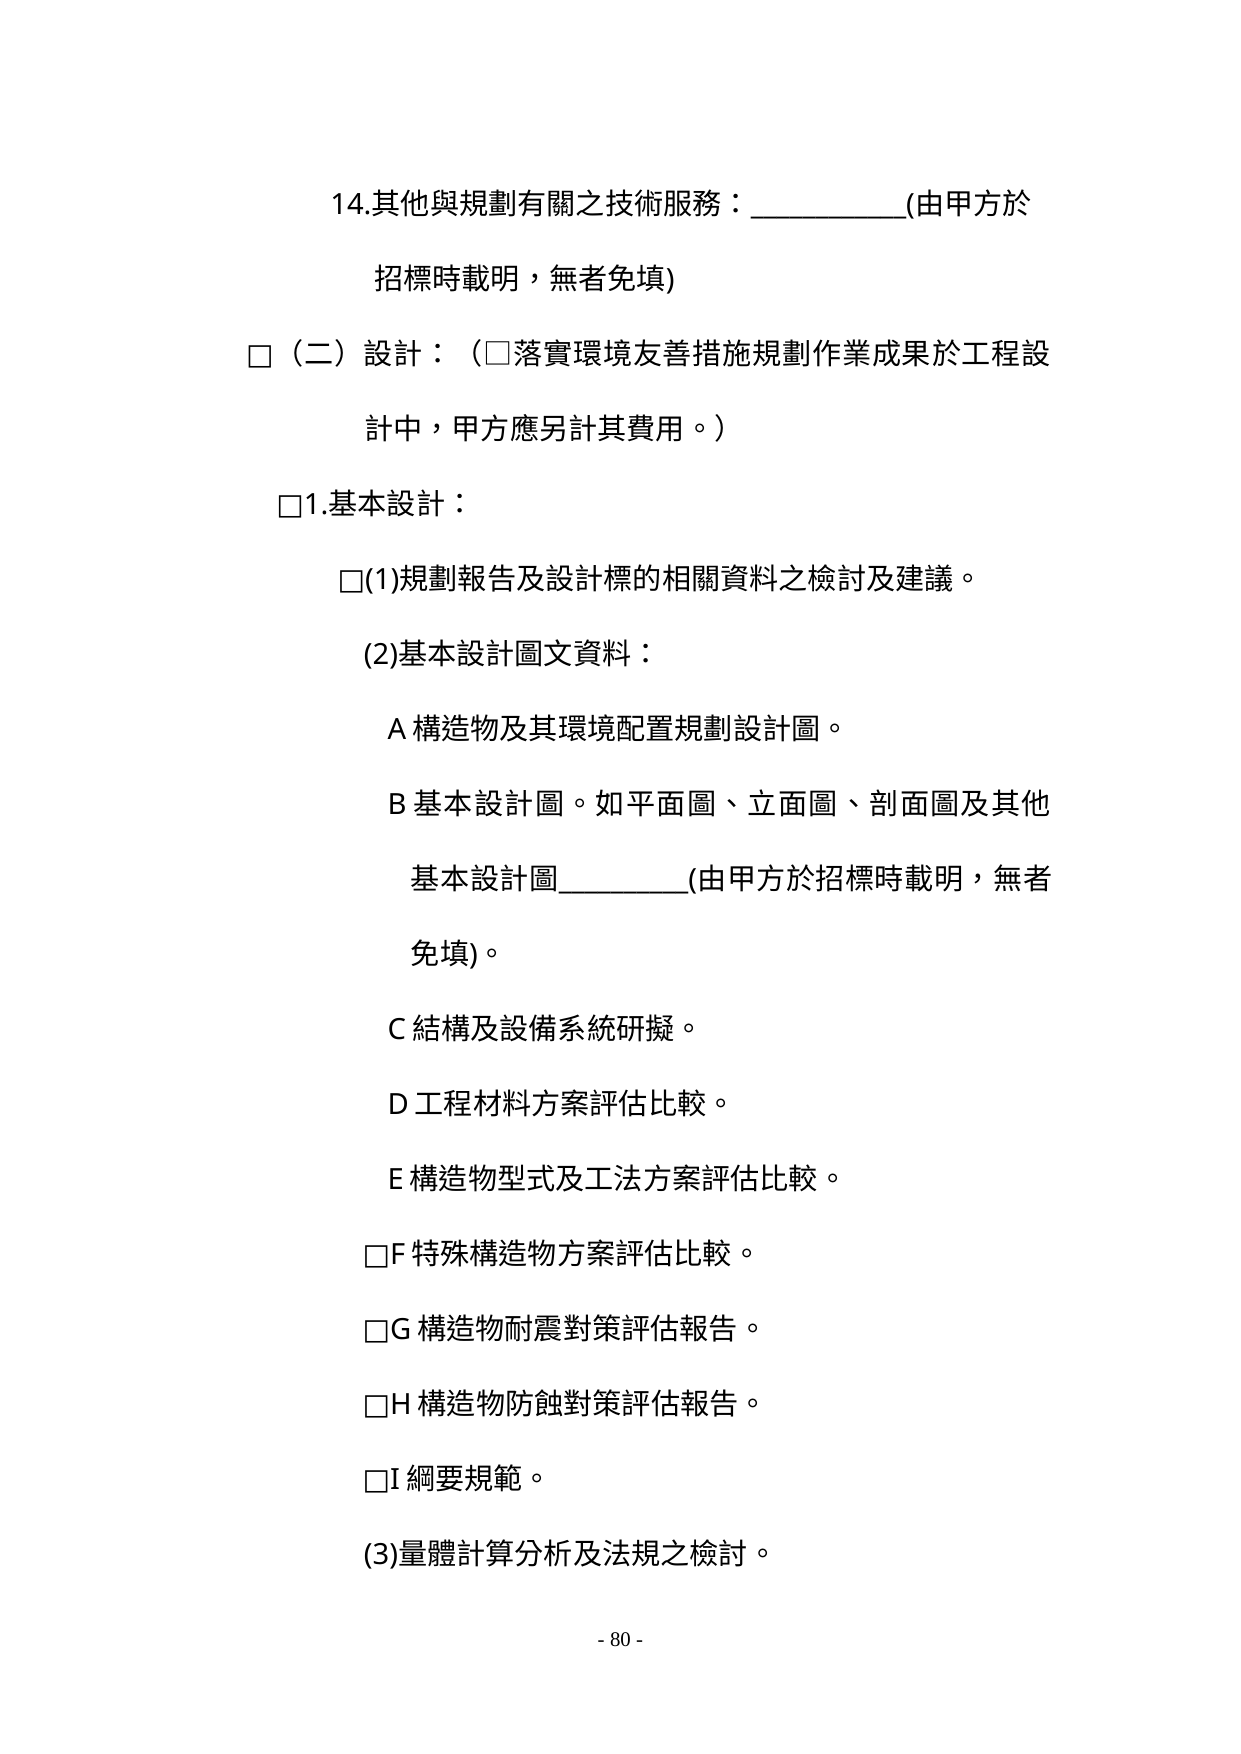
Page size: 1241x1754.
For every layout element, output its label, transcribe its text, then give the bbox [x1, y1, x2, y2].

text B基本設計圖。如平面圖、立面圖、剖面圖及其他基本設計圖__________(由甲方於招標時載明，無者免填)。 [387, 764, 1053, 989]
text □F特殊構造物方案評估比較。 [362, 1214, 1053, 1289]
text □1.基本設計： [276, 464, 1053, 539]
text C結構及設備系統研擬。 [387, 989, 1053, 1064]
text □I綱要規範。 [362, 1439, 1053, 1514]
text A構造物及其環境配置規劃設計圖。 [387, 689, 1053, 764]
text (3)量體計算分析及法規之檢討。 [364, 1514, 1053, 1589]
text E構造物型式及工法方案評估比較。 [387, 1139, 1053, 1214]
text (2)基本設計圖文資料： [364, 614, 1053, 689]
text □（二）設計：（□落實環境友善措施規劃作業成果於工程設計中，甲方應另計其費用。） [246, 314, 1053, 464]
text □H構造物防蝕對策評估報告。 [362, 1364, 1053, 1439]
text D工程材料方案評估比較。 [387, 1064, 1053, 1139]
text □(1)規劃報告及設計標的相關資料之檢討及建議。 [337, 539, 1053, 614]
text 14.其他與規劃有關之技術服務：____________(由甲方於招標時載明，無者免填) [330, 164, 1053, 314]
text □G構造物耐震對策評估報告。 [362, 1289, 1053, 1364]
